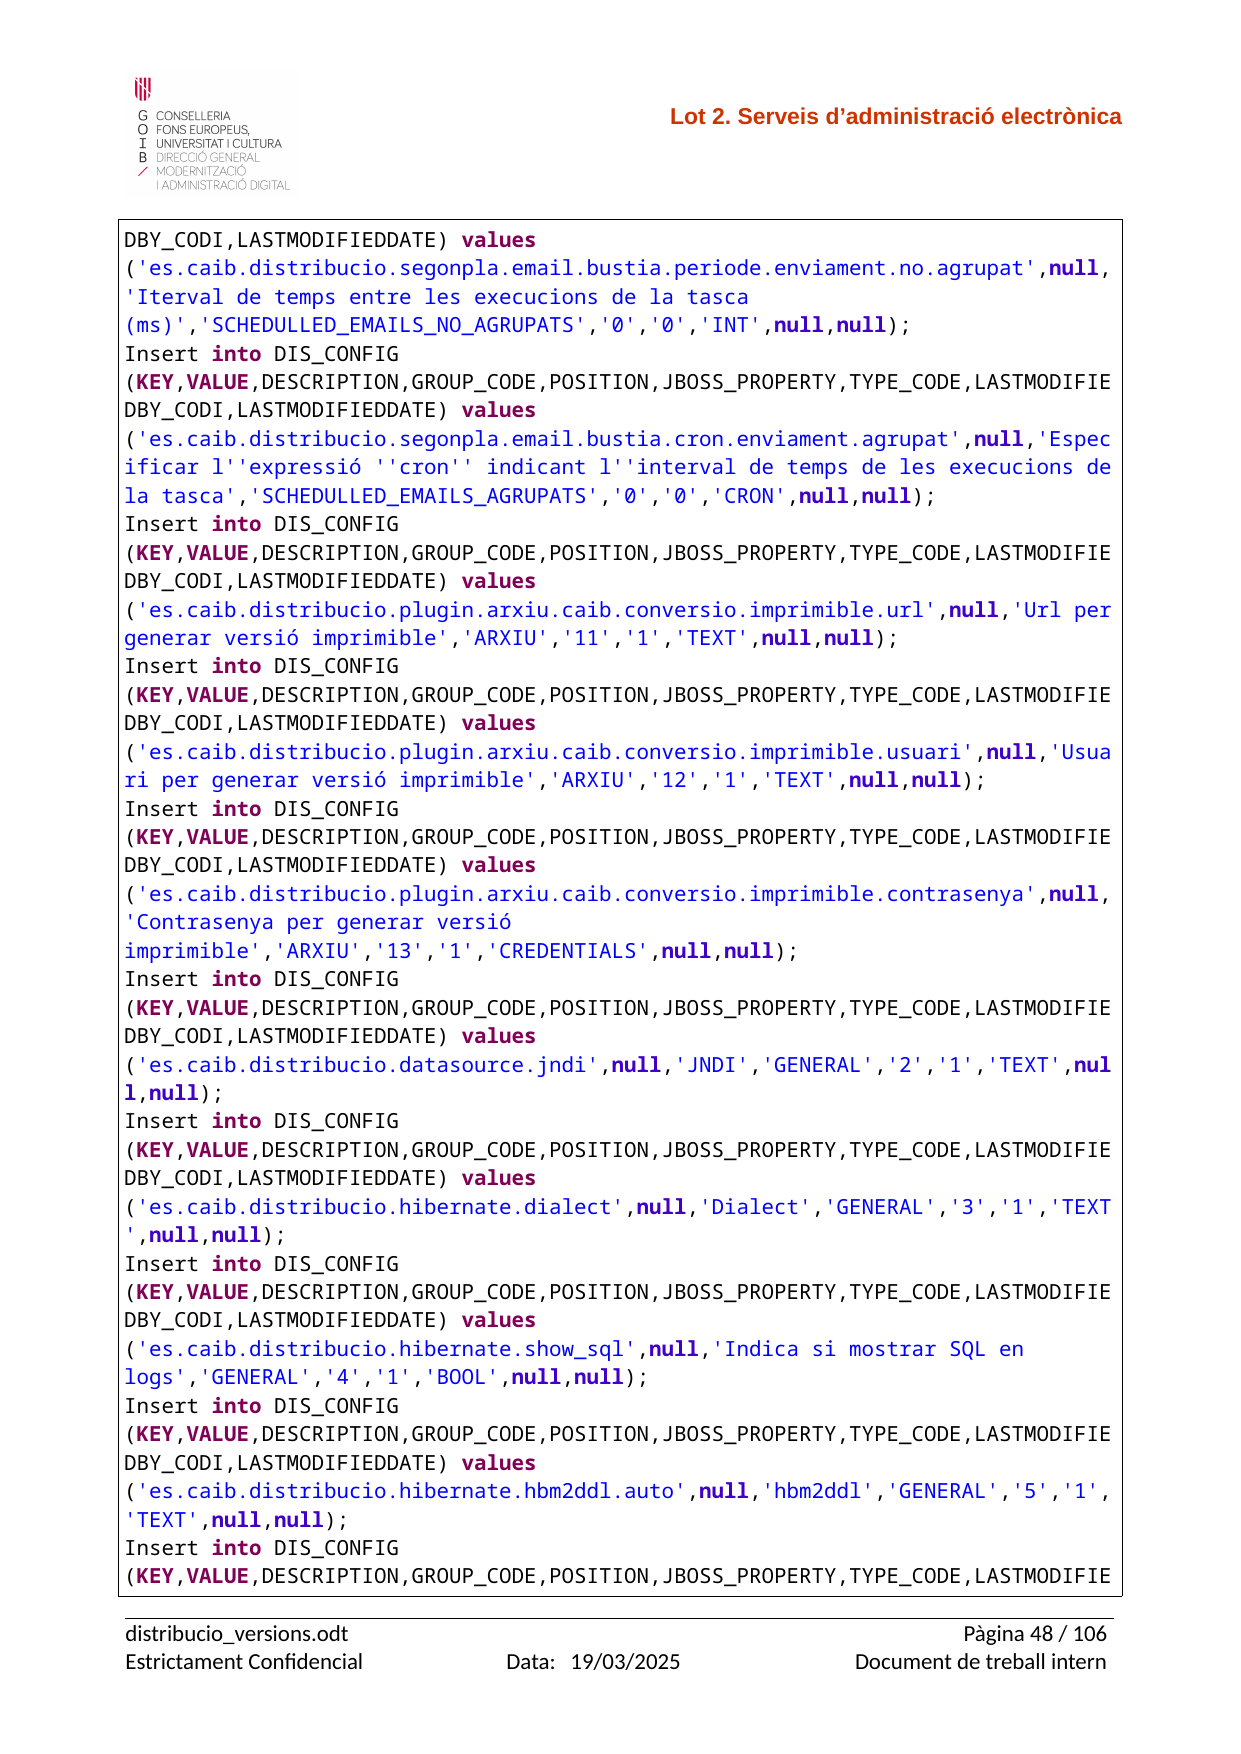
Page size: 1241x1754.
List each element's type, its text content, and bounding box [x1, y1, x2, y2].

picture [126, 70, 299, 197]
table_header DBY_CODI,LASTMODIFIEDDATE) values ('es.caib.distribucio.segonpla.email.bustia.periode.enviament.no.agrupat',null,'Iterval de temps entre les execucions de la tasca (ms)','SCHEDULLED_EMAILS_NO_AGRUPATS','0','0','INT',null,null); Insert into DIS_CONFIG (KEY,VALUE,DESCRIPTION,GROUP_CODE,POSITION,JBOSS_PROPERTY,TYPE_CODE,LASTMODIFIEDBY_CODI,LASTMODIFIEDDATE) values ('es.caib.distribucio.segonpla.email.bustia.cron.enviament.agrupat',null,'Especificar l''expressió ''cron'' indicant l''interval de temps de les execucions de la tasca','SCHEDULLED_EMAILS_AGRUPATS','0','0','CRON',null,null); Insert into DIS_CONFIG (KEY,VALUE,DESCRIPTION,GROUP_CODE,POSITION,JBOSS_PROPERTY,TYPE_CODE,LASTMODIFIEDBY_CODI,LASTMODIFIEDDATE) values ('es.caib.distribucio.plugin.arxiu.caib.conversio.imprimible.url',null,'Url per generar versió imprimible','ARXIU','11','1','TEXT',null,null); Insert into DIS_CONFIG (KEY,VALUE,DESCRIPTION,GROUP_CODE,POSITION,JBOSS_PROPERTY,TYPE_CODE,LASTMODIFIEDBY_CODI,LASTMODIFIEDDATE) values ('es.caib.distribucio.plugin.arxiu.caib.conversio.imprimible.usuari',null,'Usuari per generar versió imprimible','ARXIU','12','1','TEXT',null,null); Insert into DIS_CONFIG (KEY,VALUE,DESCRIPTION,GROUP_CODE,POSITION,JBOSS_PROPERTY,TYPE_CODE,LASTMODIFIEDBY_CODI,LASTMODIFIEDDATE) values ('es.caib.distribucio.plugin.arxiu.caib.conversio.imprimible.contrasenya',null,'Contrasenya per generar versió imprimible','ARXIU','13','1','CREDENTIALS',null,null); Insert into DIS_CONFIG (KEY,VALUE,DESCRIPTION,GROUP_CODE,POSITION,JBOSS_PROPERTY,TYPE_CODE,LASTMODIFIEDBY_CODI,LASTMODIFIEDDATE) values ('es.caib.distribucio.datasource.jndi',null,'JNDI','GENERAL','2','1','TEXT',null,null); Insert into DIS_CONFIG (KEY,VALUE,DESCRIPTION,GROUP_CODE,POSITION,JBOSS_PROPERTY,TYPE_CODE,LASTMODIFIEDBY_CODI,LASTMODIFIEDDATE) values ('es.caib.distribucio.hibernate.dialect',null,'Dialect','GENERAL','3','1','TEXT',null,null); Insert into DIS_CONFIG (KEY,VALUE,DESCRIPTION,GROUP_CODE,POSITION,JBOSS_PROPERTY,TYPE_CODE,LASTMODIFIEDBY_CODI,LASTMODIFIEDDATE) values ('es.caib.distribucio.hibernate.show_sql',null,'Indica si mostrar SQL en logs','GENERAL','4','1','BOOL',null,null); Insert into DIS_CONFIG (KEY,VALUE,DESCRIPTION,GROUP_CODE,POSITION,JBOSS_PROPERTY,TYPE_CODE,LASTMODIFIEDBY_CODI,LASTMODIFIEDDATE) values ('es.caib.distribucio.hibernate.hbm2ddl.auto',null,'hbm2ddl','GENERAL','5','1','TEXT',null,null); Insert into DIS_CONFIG (KEY,VALUE,DESCRIPTION,GROUP_CODE,POSITION,JBOSS_PROPERTY,TYPE_CODE,LASTMODIFIE [119, 220, 1122, 1596]
